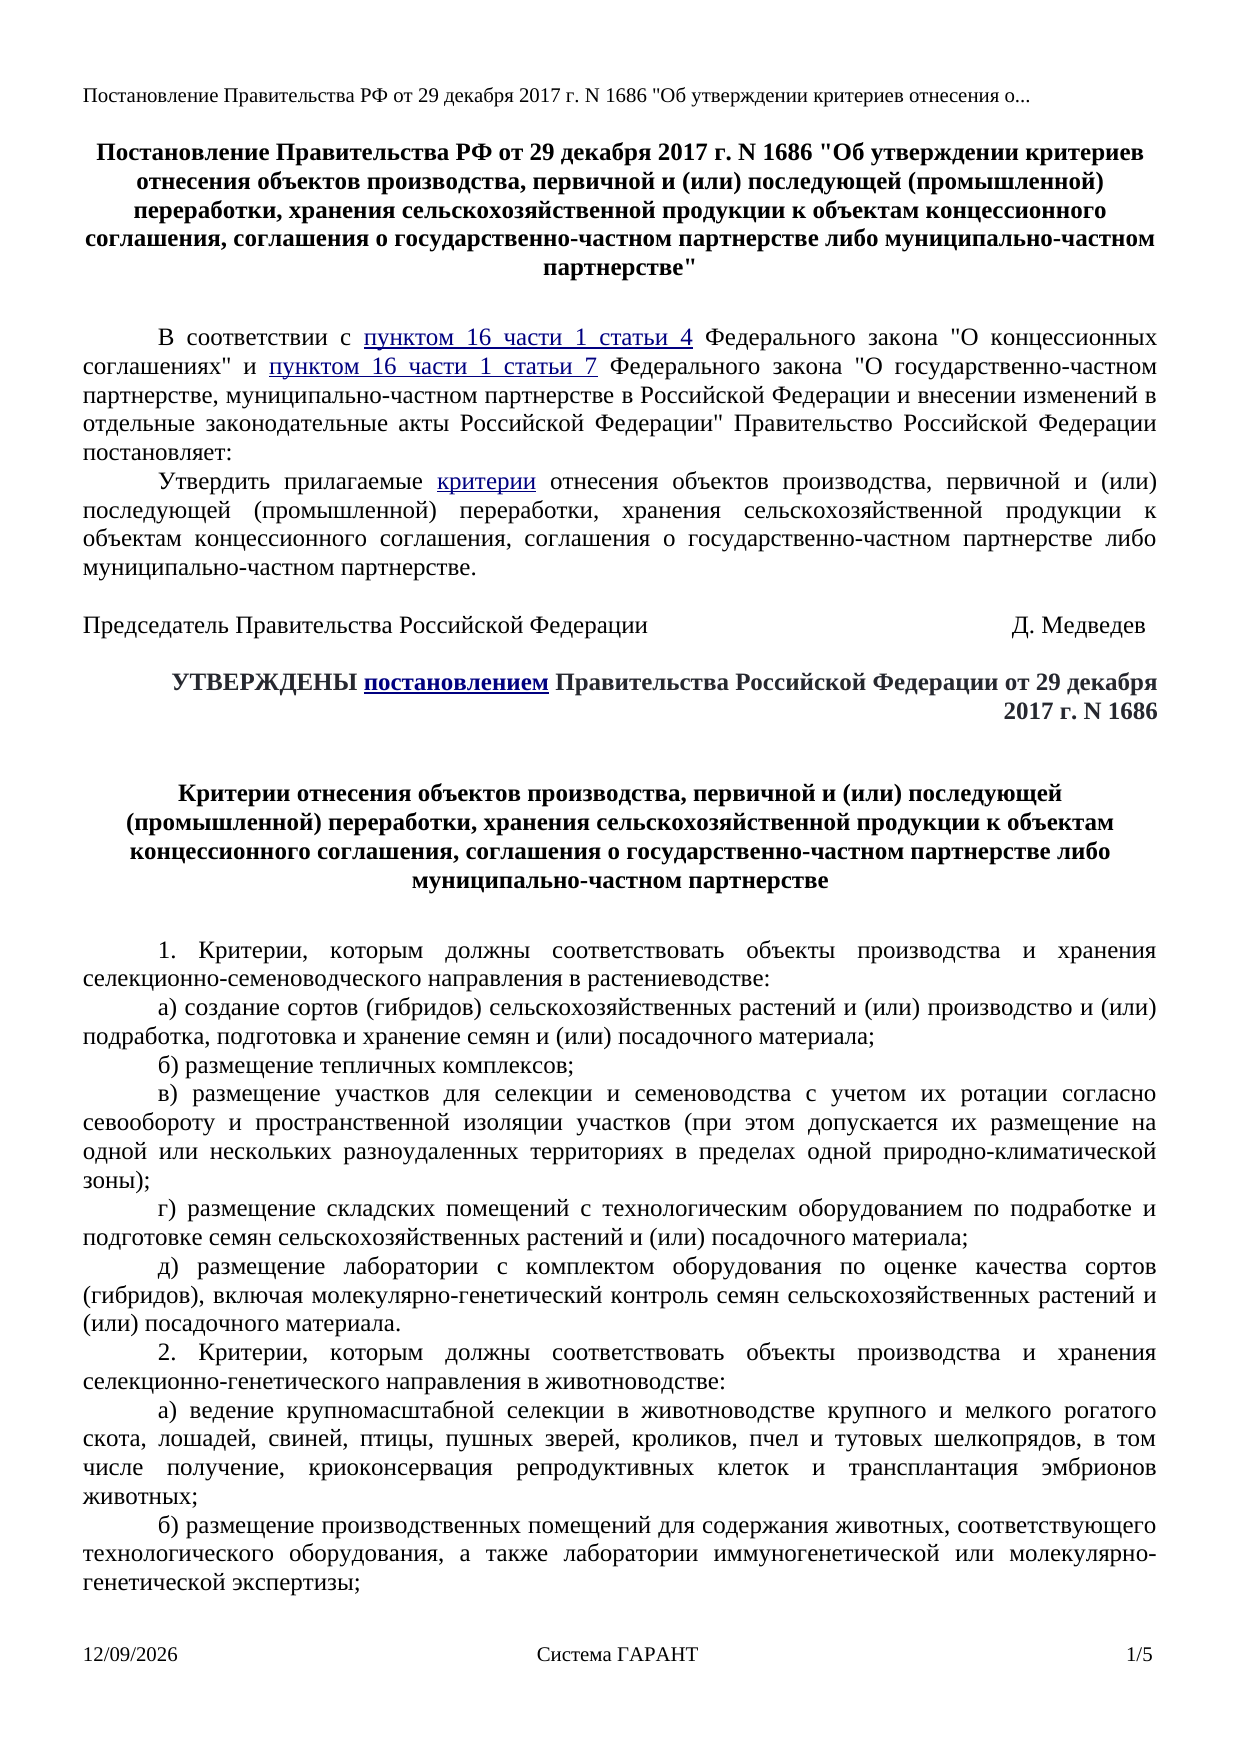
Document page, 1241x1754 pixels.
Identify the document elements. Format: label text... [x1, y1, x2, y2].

text а) ведение крупномасштабной селекции в животноводстве крупного и мелкого рогатого скота, лошадей, свиней, птицы, пушных зверей, кроликов, пчел и тутовых шелкопрядов, в том числе получение, криоконсервация репродуктивных клеток и трансплантация эмбрионов животных; [83, 1395, 1157, 1510]
table_header Председатель Правительства Российской Федерации [83, 610, 791, 638]
text УТВЕРЖДЕНЫ постановлением Правительства Российской Федерации от 29 декабря 2017 г. N 1686 [83, 667, 1157, 725]
text б) размещение производственных помещений для содержания животных, соответствующего технологического оборудования, а также лаборатории иммуногенетической или молекулярно-генетической экспертизы; [83, 1510, 1157, 1596]
table_header Д. Медведев [791, 610, 1146, 638]
subtitle Постановление Правительства РФ от 29 декабря 2017 г. N 1686 "Об утверждении критериев отнесения объектов производства, первичной и (или) последующей (промышленной) переработки, хранения сельскохозяйственной продукции к объектам концессионного соглашения, соглашения о государственно-частном партнерстве либо муниципально-частном партнерстве" [83, 137, 1157, 281]
text в) размещение участков для селекции и семеноводства с учетом их ротации согласно севообороту и пространственной изоляции участков (при этом допускается их размещение на одной или нескольких разноудаленных территориях в пределах одной природно-климатической зоны); [83, 1078, 1157, 1193]
text а) создание сортов (гибридов) сельскохозяйственных растений и (или) производство и (или) подработка, подготовка и хранение семян и (или) посадочного материала; [83, 992, 1157, 1050]
text В соответствии с пунктом 16 части 1 статьи 4 Федерального закона "О концессионных соглашениях" и пунктом 16 части 1 статьи 7 Федерального закона "О государственно-частном партнерстве, муниципально-частном партнерстве в Российской Федерации и внесении изменений в отдельные законодательные акты Российской Федерации" Правительство Российской Федерации постановляет: [83, 322, 1157, 466]
text г) размещение складских помещений с технологическим оборудованием по подработке и подготовке семян сельскохозяйственных растений и (или) посадочного материала; [83, 1193, 1157, 1251]
text д) размещение лаборатории с комплектом оборудования по оценке качества сортов (гибридов), включая молекулярно-генетический контроль семян сельскохозяйственных растений и (или) посадочного материала. [83, 1251, 1157, 1337]
text 2. Критерии, которым должны соответствовать объекты производства и хранения селекционно-генетического направления в животноводстве: [83, 1337, 1157, 1395]
subtitle Критерии отнесения объектов производства, первичной и (или) последующей (промышленной) переработки, хранения сельскохозяйственной продукции к объектам концессионного соглашения, соглашения о государственно-частном партнерстве либо муниципально-частном партнерстве [83, 778, 1157, 893]
text Утвердить прилагаемые критерии отнесения объектов производства, первичной и (или) последующей (промышленной) переработки, хранения сельскохозяйственной продукции к объектам концессионного соглашения, соглашения о государственно-частном партнерстве либо муниципально-частном партнерстве. [83, 466, 1157, 581]
text 1. Критерии, которым должны соответствовать объекты производства и хранения селекционно-семеноводческого направления в растениеводстве: [83, 935, 1157, 992]
text б) размещение тепличных комплексов; [83, 1050, 1157, 1078]
